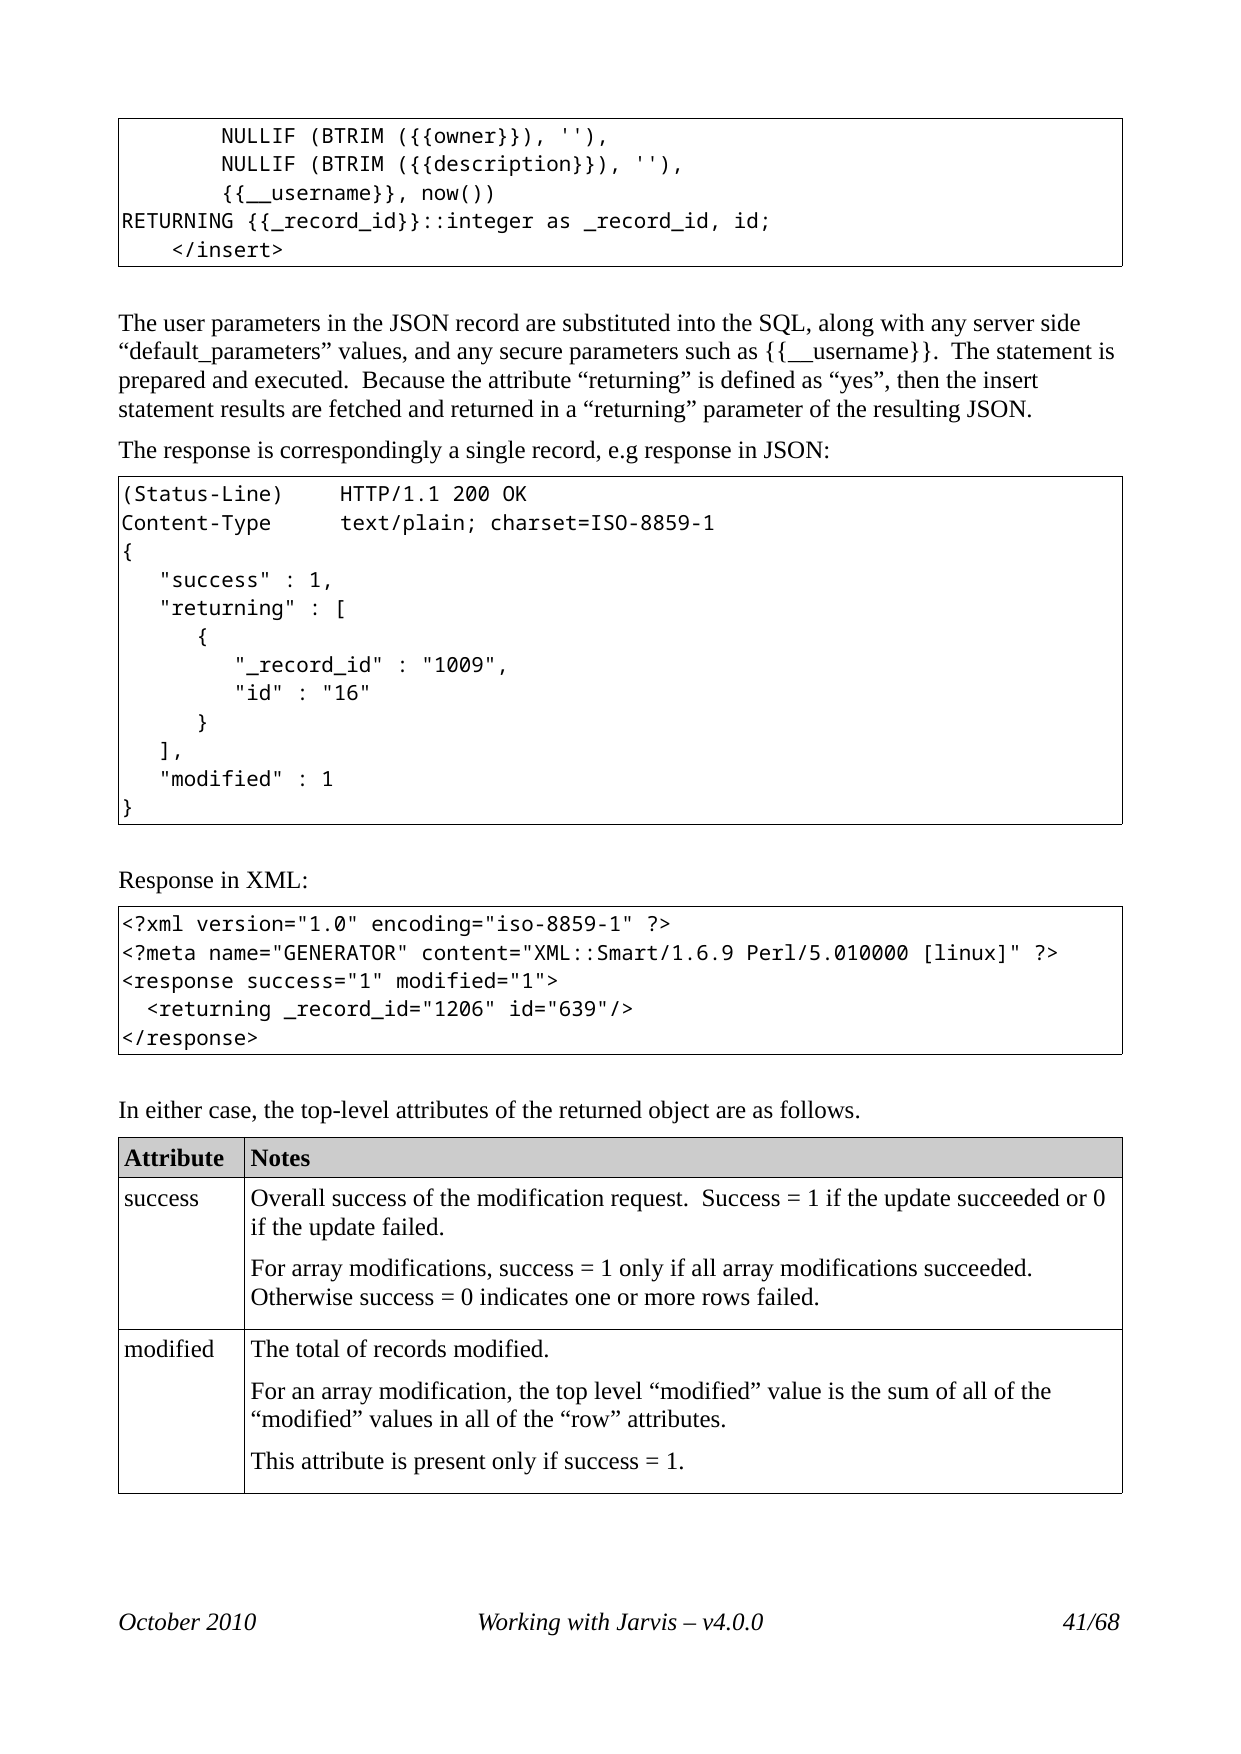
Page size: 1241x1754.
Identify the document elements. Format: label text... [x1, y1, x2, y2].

text NULLIF (BTRIM ({{description}}), ''), [119, 147, 1122, 175]
text <?xml version="1.0" encoding="iso-8859-1" ?> [119, 907, 1122, 934]
text { [119, 618, 1122, 647]
table_cell Overall success of the modification request. Success = 1 if the update succeeded or 0 if the update failed. For array modifications, success = 1 only if all array modifications succeeded. Otherwise success = 0 indicates one or more rows failed. [245, 1178, 1122, 1329]
text "id" : "16" [119, 675, 1122, 704]
text </response> [119, 1020, 1122, 1054]
table_cell success [119, 1178, 244, 1329]
text <?meta name="GENERATOR" content="XML::Smart/1.6.9 Perl/5.010000 [linux]" ?> [119, 934, 1122, 963]
text <response success="1" modified="1"> [119, 963, 1122, 991]
text Content-Type text/plain; charset=ISO-8859-1 [119, 505, 1122, 533]
table_cell The total of records modified. For an array modification, the top level “modified” value is the sum of all of the “modified” values in all of the “row” attributes. This attribute is present only if success = 1. [245, 1330, 1122, 1493]
text RETURNING {{_record_id}}::integer as _record_id, id; [119, 203, 1122, 232]
text The user parameters in the JSON record are substituted into the SQL, along with any server side “default_parameters” values, and any secure parameters such as {{__username}}. The statement is prepared and executed. Because the attribute “returning” is defined as “yes”, then the insert statement results are fetched and returned in a “returning” parameter of the resulting JSON. [118, 308, 1122, 423]
text In either case, the top-level attributes of the returned object are as follows. [118, 1096, 1122, 1124]
text "modified" : 1 [119, 761, 1122, 789]
text {{__username}}, now()) [119, 175, 1122, 203]
text (Status-Line) HTTP/1.1 200 OK [119, 477, 1122, 505]
text Response in XML: [118, 865, 1122, 894]
text } [119, 789, 1122, 824]
table_header Notes [245, 1138, 1122, 1177]
text The response is correspondingly a single record, e.g response in JSON: [118, 435, 1122, 464]
text { [119, 533, 1122, 562]
text "returning" : [ [119, 590, 1122, 618]
text </insert> [119, 232, 1122, 266]
text NULLIF (BTRIM ({{owner}}), ''), [119, 119, 1122, 147]
text "_record_id" : "1009", [119, 647, 1122, 675]
table_cell modified [119, 1330, 244, 1493]
text "success" : 1, [119, 562, 1122, 590]
text } [119, 704, 1122, 732]
text ], [119, 732, 1122, 761]
text <returning _record_id="1206" id="639"/> [119, 991, 1122, 1020]
table_header Attribute [119, 1138, 244, 1177]
